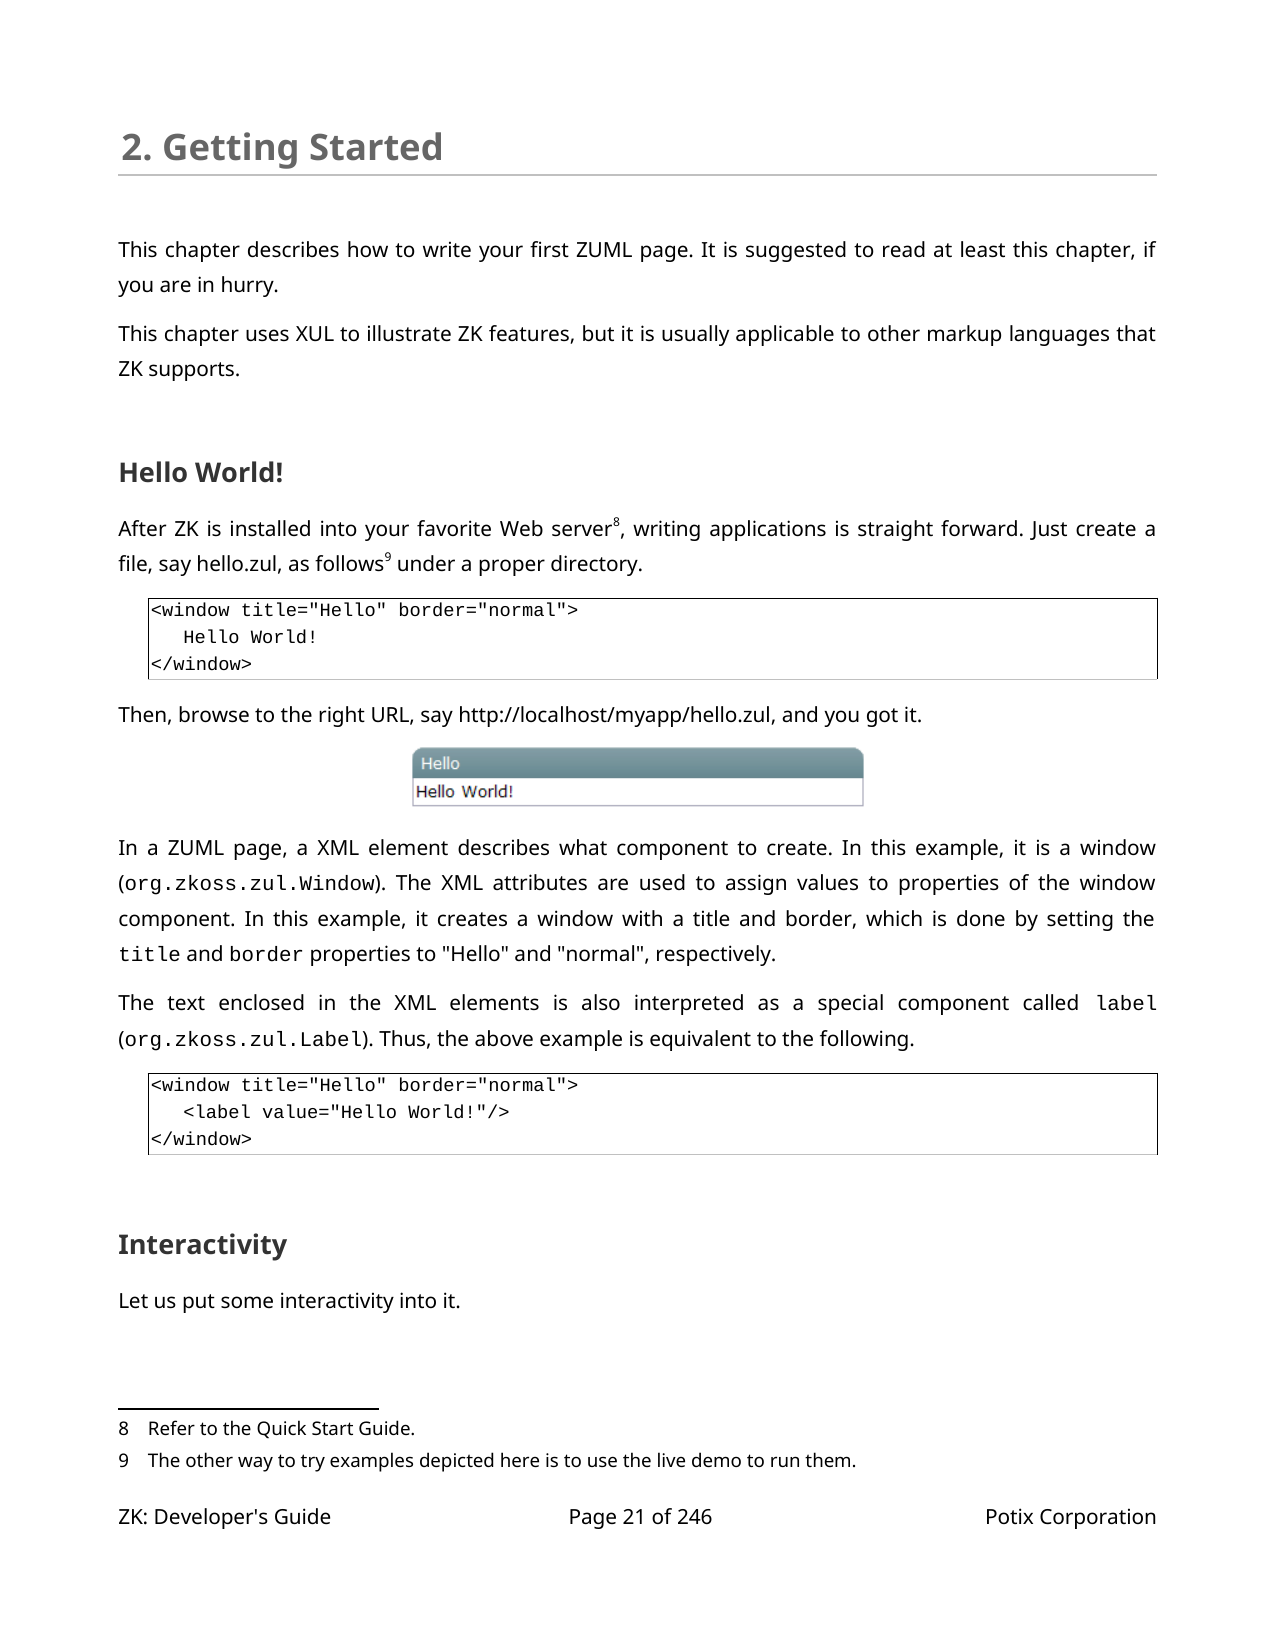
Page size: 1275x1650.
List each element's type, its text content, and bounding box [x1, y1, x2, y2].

text The text enclosed in the XML elements is also interpreted as a special component called label (org.zkoss.zul.Label). Thus, the above example is equivalent to the following. [118, 988, 1157, 1052]
text The other way to try examples depicted here is to use the live demo to run them. [118, 1447, 1157, 1473]
text After ZK is installed into your favorite Web server, writing applications is straight forward. Just create a file, say hello.zul, as follows under a proper directory. [118, 514, 1157, 577]
text Let us put some interactivity into it. [118, 1286, 1157, 1314]
subtitle Hello World! [118, 453, 1157, 490]
text Then, browse to the right URL, say http://localhost/myapp/hello.zul, and you got it. [118, 700, 1157, 728]
text This chapter uses XUL to illustrate ZK features, but it is usually applicable to other markup languages that ZK supports. [118, 319, 1157, 382]
picture [410, 746, 865, 809]
text <label value="Hello World!"/> [149, 1100, 1157, 1124]
text Hello World! [149, 625, 1157, 649]
text <window title="Hello" border="normal"> [149, 599, 1157, 622]
subtitle Interactivity [118, 1225, 1157, 1262]
subtitle 2. Getting Started [118, 118, 1157, 174]
text <window title="Hello" border="normal"> [149, 1074, 1157, 1097]
text This chapter describes how to write your first ZUML page. It is suggested to read at least this chapter, if you are in hurry. [118, 235, 1157, 298]
text Refer to the Quick Start Guide. [118, 1416, 1157, 1441]
text </window> [149, 1127, 1157, 1154]
text </window> [149, 652, 1157, 679]
text In a ZUML page, a XML element describes what component to create. In this example, it is a window (org.zkoss.zul.Window). The XML attributes are used to assign values to properties of the window component. In this example, it creates a window with a title and border, which is done by setting the title and border properties to "Hello" and "normal", respectively. [118, 749, 1157, 968]
